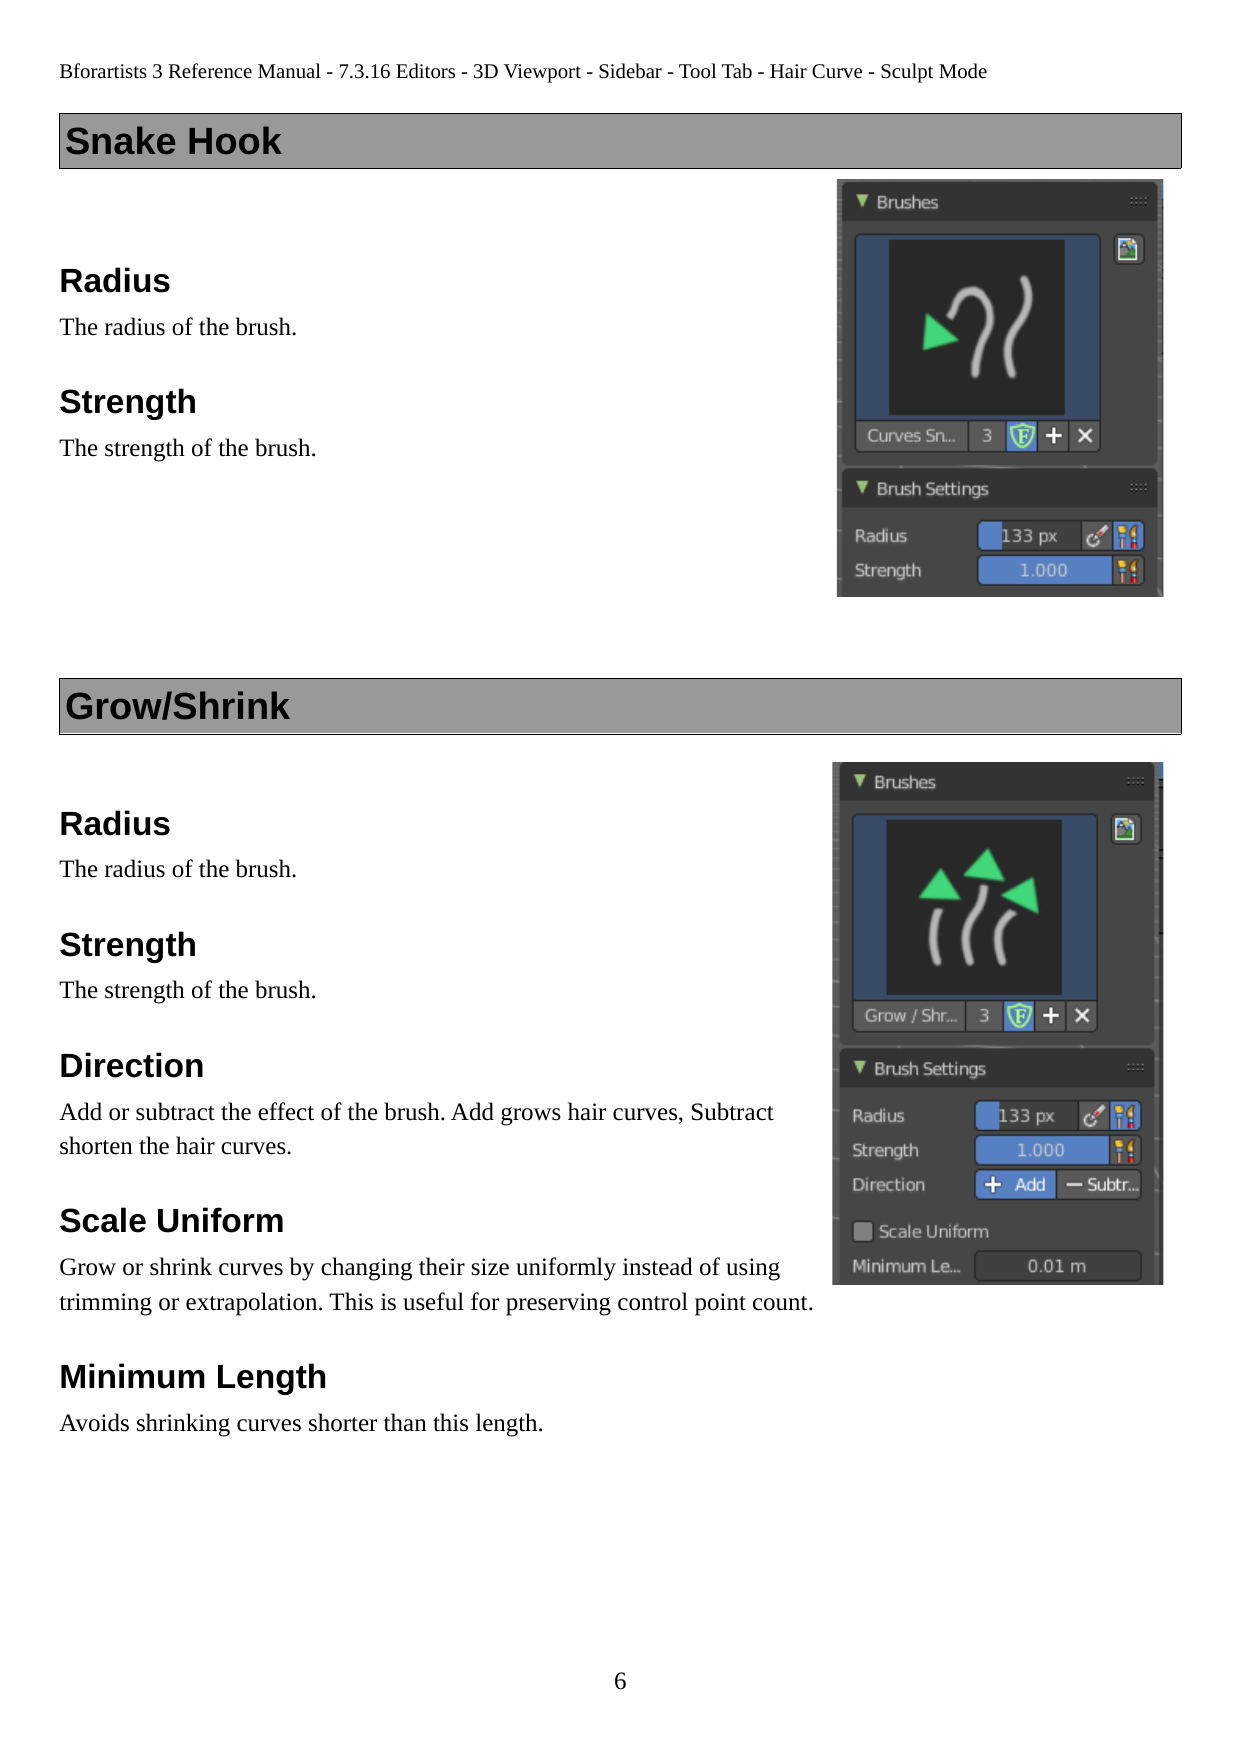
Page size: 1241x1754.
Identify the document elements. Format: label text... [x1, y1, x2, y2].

subtitle Strength [59, 924, 832, 963]
subtitle [1164, 1046, 1181, 1084]
text The radius of the brush. [59, 312, 836, 341]
text [1164, 312, 1181, 341]
subtitle Strength [59, 382, 836, 420]
text [1164, 854, 1181, 883]
subtitle [1164, 1201, 1181, 1240]
text The strength of the brush. [59, 976, 832, 1004]
subtitle Direction [59, 1046, 832, 1084]
subtitle [1164, 803, 1181, 842]
subtitle [1164, 382, 1181, 420]
subtitle Minimum Length [59, 1357, 1181, 1395]
subtitle Scale Uniform [59, 1201, 832, 1240]
picture [836, 179, 1164, 597]
subtitle [1164, 261, 1181, 299]
subtitle [1164, 924, 1181, 963]
subtitle Radius [59, 261, 836, 299]
subtitle Radius [59, 803, 832, 842]
text The strength of the brush. [59, 433, 836, 462]
text Grow or shrink curves by changing their size uniformly instead of using trimming or extrapolation. This is useful for preserving control point count. [59, 1252, 1181, 1315]
table_header Snake Hook [60, 114, 1181, 168]
picture [832, 762, 1164, 1285]
text Add or subtract the effect of the brush. Add grows hair curves, Subtract shorten the hair curves. [59, 1097, 832, 1160]
text Avoids shrinking curves shorter than this length. [59, 1408, 1181, 1436]
text The radius of the brush. [59, 854, 832, 883]
table_header Grow/Shrink [60, 679, 1181, 733]
